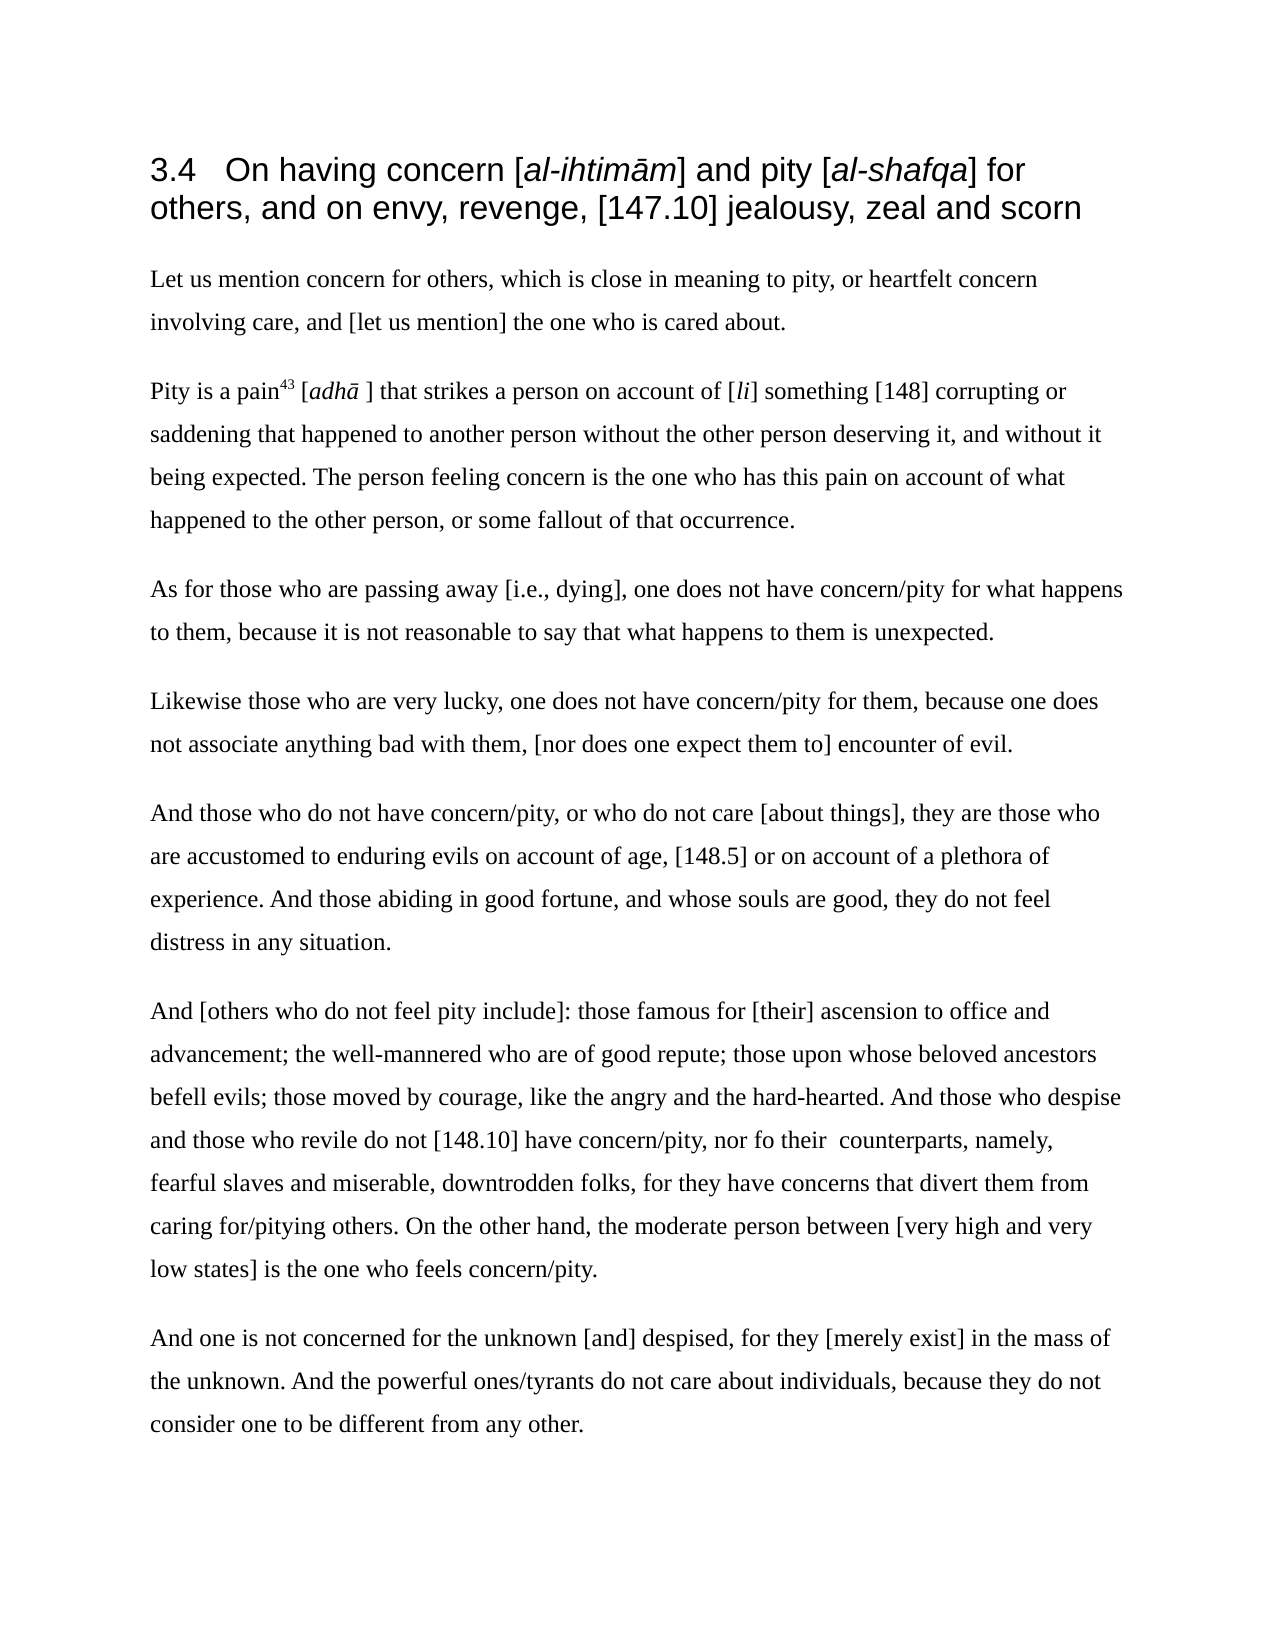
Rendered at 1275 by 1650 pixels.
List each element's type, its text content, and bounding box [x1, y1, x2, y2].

subtitle 3.4 On having concern [al-ihtimām] and pity [al-shafqa] for others, and on envy, revenge, [147.10] jealousy, zeal and scorn [150, 150, 1125, 227]
text Likewise those who are very lucky, one does not have concern/pity for them, because one does not associate anything bad with them, [nor does one expect them to] encounter of evil. [150, 686, 1125, 758]
text And those who do not have concern/pity, or who do not care [about things], they are those who are accustomed to enduring evils on account of age, [148.5] or on account of a plethora of experience. And those abiding in good fortune, and whose souls are good, they do not feel distress in any situation. [150, 798, 1125, 956]
text Let us mention concern for others, which is close in meaning to pity, or heartfelt concern involving care, and [let us mention] the one who is cared about. [150, 264, 1125, 336]
text And [others who do not feel pity include]: those famous for [their] ascension to office and advancement; the well-mannered who are of good repute; those upon whose beloved ancestors befell evils; those moved by courage, like the angry and the hard-hearted. And those who despise and those who revile do not [148.10] have concern/pity, nor fo their counterparts, namely, fearful slaves and miserable, downtrodden folks, for they have concerns that divert them from caring for/pitying others. On the other hand, the moderate person between [very high and very low states] is the one who feels concern/pity. [150, 996, 1125, 1283]
text As for those who are passing away [i.e., dying], one does not have concern/pity for what happens to them, because it is not reasonable to say that what happens to them is unexpected. [150, 574, 1125, 646]
text Pity is a pain [adhā ] that strikes a person on account of [li] something [148] corrupting or saddening that happened to another person without the other person deserving it, and without it being expected. The person feeling concern is the one who has this pain on account of what happened to the other person, or some fallout of that occurrence. [150, 376, 1125, 534]
text And one is not concerned for the unknown [and] despised, for they [merely exist] in the mass of the unknown. And the powerful ones/tyrants do not care about individuals, because they do not consider one to be different from any other. [150, 1323, 1125, 1438]
